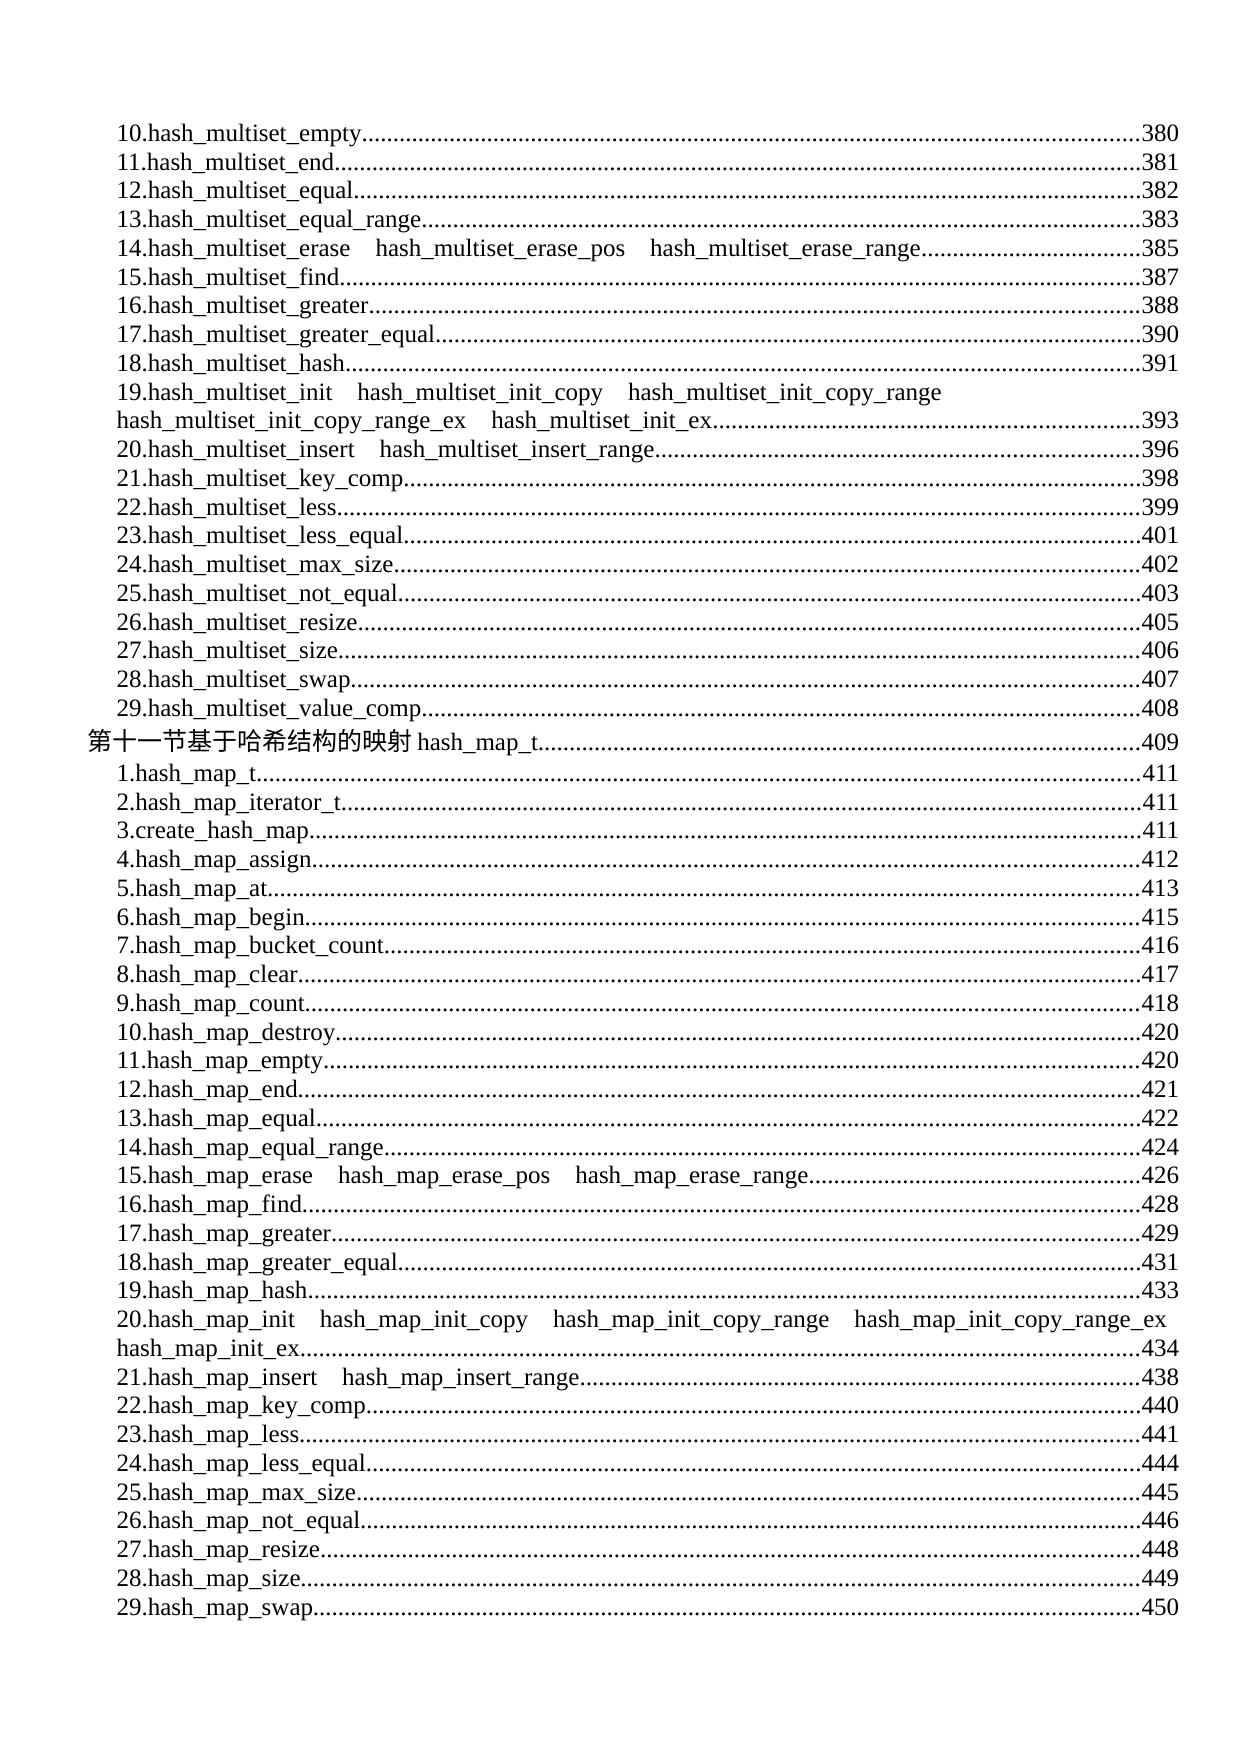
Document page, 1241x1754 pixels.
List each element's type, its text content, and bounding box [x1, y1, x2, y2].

text 23.hash_map_less 441 [116, 1419, 1179, 1448]
text 6.hash_map_begin 415 [116, 902, 1179, 931]
text 12.hash_map_end 421 [116, 1074, 1179, 1103]
text 26.hash_map_not_equal 446 [116, 1506, 1179, 1534]
text 26.hash_multiset_resize 405 [116, 607, 1179, 636]
text 15.hash_map_erase hash_map_erase_pos hash_map_erase_range 426 [116, 1161, 1179, 1189]
text 3.create_hash_map 411 [116, 816, 1179, 844]
text 19.hash_multiset_init hash_multiset_init_copy hash_multiset_init_copy_range hash_multiset_init_copy_range_ex hash_multiset_init_ex 393 [116, 377, 1179, 434]
text 7.hash_map_bucket_count 416 [116, 931, 1179, 959]
text 25.hash_map_max_size 445 [116, 1477, 1179, 1506]
text 13.hash_map_equal 422 [116, 1103, 1179, 1132]
text 27.hash_map_resize 448 [116, 1534, 1179, 1563]
text 14.hash_map_equal_range 424 [116, 1132, 1179, 1161]
text 9.hash_map_count 418 [116, 988, 1179, 1017]
text 13.hash_multiset_equal_range 383 [116, 204, 1179, 233]
text 18.hash_map_greater_equal 431 [116, 1247, 1179, 1276]
text 22.hash_map_key_comp 440 [116, 1391, 1179, 1419]
text 5.hash_map_at 413 [116, 873, 1179, 902]
text 12.hash_multiset_equal 382 [116, 176, 1179, 204]
text 16.hash_map_find 428 [116, 1189, 1179, 1218]
text 10.hash_multiset_empty 380 [116, 118, 1179, 147]
text 17.hash_map_greater 429 [116, 1218, 1179, 1247]
text 24.hash_map_less_equal 444 [116, 1448, 1179, 1477]
text 16.hash_multiset_greater 388 [116, 291, 1179, 319]
text 18.hash_multiset_hash 391 [116, 348, 1179, 377]
text 15.hash_multiset_find 387 [116, 262, 1179, 291]
text 24.hash_multiset_max_size 402 [116, 549, 1179, 578]
text 29.hash_map_swap 450 [116, 1592, 1179, 1621]
text 第十一节基于哈希结构的映射hash_map_t 409 [87, 722, 1179, 758]
text 2.hash_map_iterator_t 411 [116, 787, 1179, 816]
text 17.hash_multiset_greater_equal 390 [116, 319, 1179, 348]
text 11.hash_map_empty 420 [116, 1046, 1179, 1074]
text 28.hash_multiset_swap 407 [116, 664, 1179, 693]
text 22.hash_multiset_less 399 [116, 492, 1179, 521]
text 27.hash_multiset_size 406 [116, 636, 1179, 664]
text 4.hash_map_assign 412 [116, 844, 1179, 873]
text 21.hash_map_insert hash_map_insert_range 438 [116, 1362, 1179, 1391]
text 10.hash_map_destroy 420 [116, 1017, 1179, 1046]
text 11.hash_multiset_end 381 [116, 147, 1179, 176]
text 25.hash_multiset_not_equal 403 [116, 578, 1179, 607]
text 19.hash_map_hash 433 [116, 1276, 1179, 1304]
text 23.hash_multiset_less_equal 401 [116, 521, 1179, 549]
text 20.hash_multiset_insert hash_multiset_insert_range 396 [116, 434, 1179, 463]
text 29.hash_multiset_value_comp 408 [116, 693, 1179, 722]
text 1.hash_map_t 411 [116, 758, 1179, 787]
text 20.hash_map_init hash_map_init_copy hash_map_init_copy_range hash_map_init_copy_range_ex hash_map_init_ex 434 [116, 1304, 1179, 1362]
text 14.hash_multiset_erase hash_multiset_erase_pos hash_multiset_erase_range 385 [116, 233, 1179, 262]
text 8.hash_map_clear 417 [116, 959, 1179, 988]
text 21.hash_multiset_key_comp 398 [116, 463, 1179, 492]
text 28.hash_map_size 449 [116, 1563, 1179, 1592]
